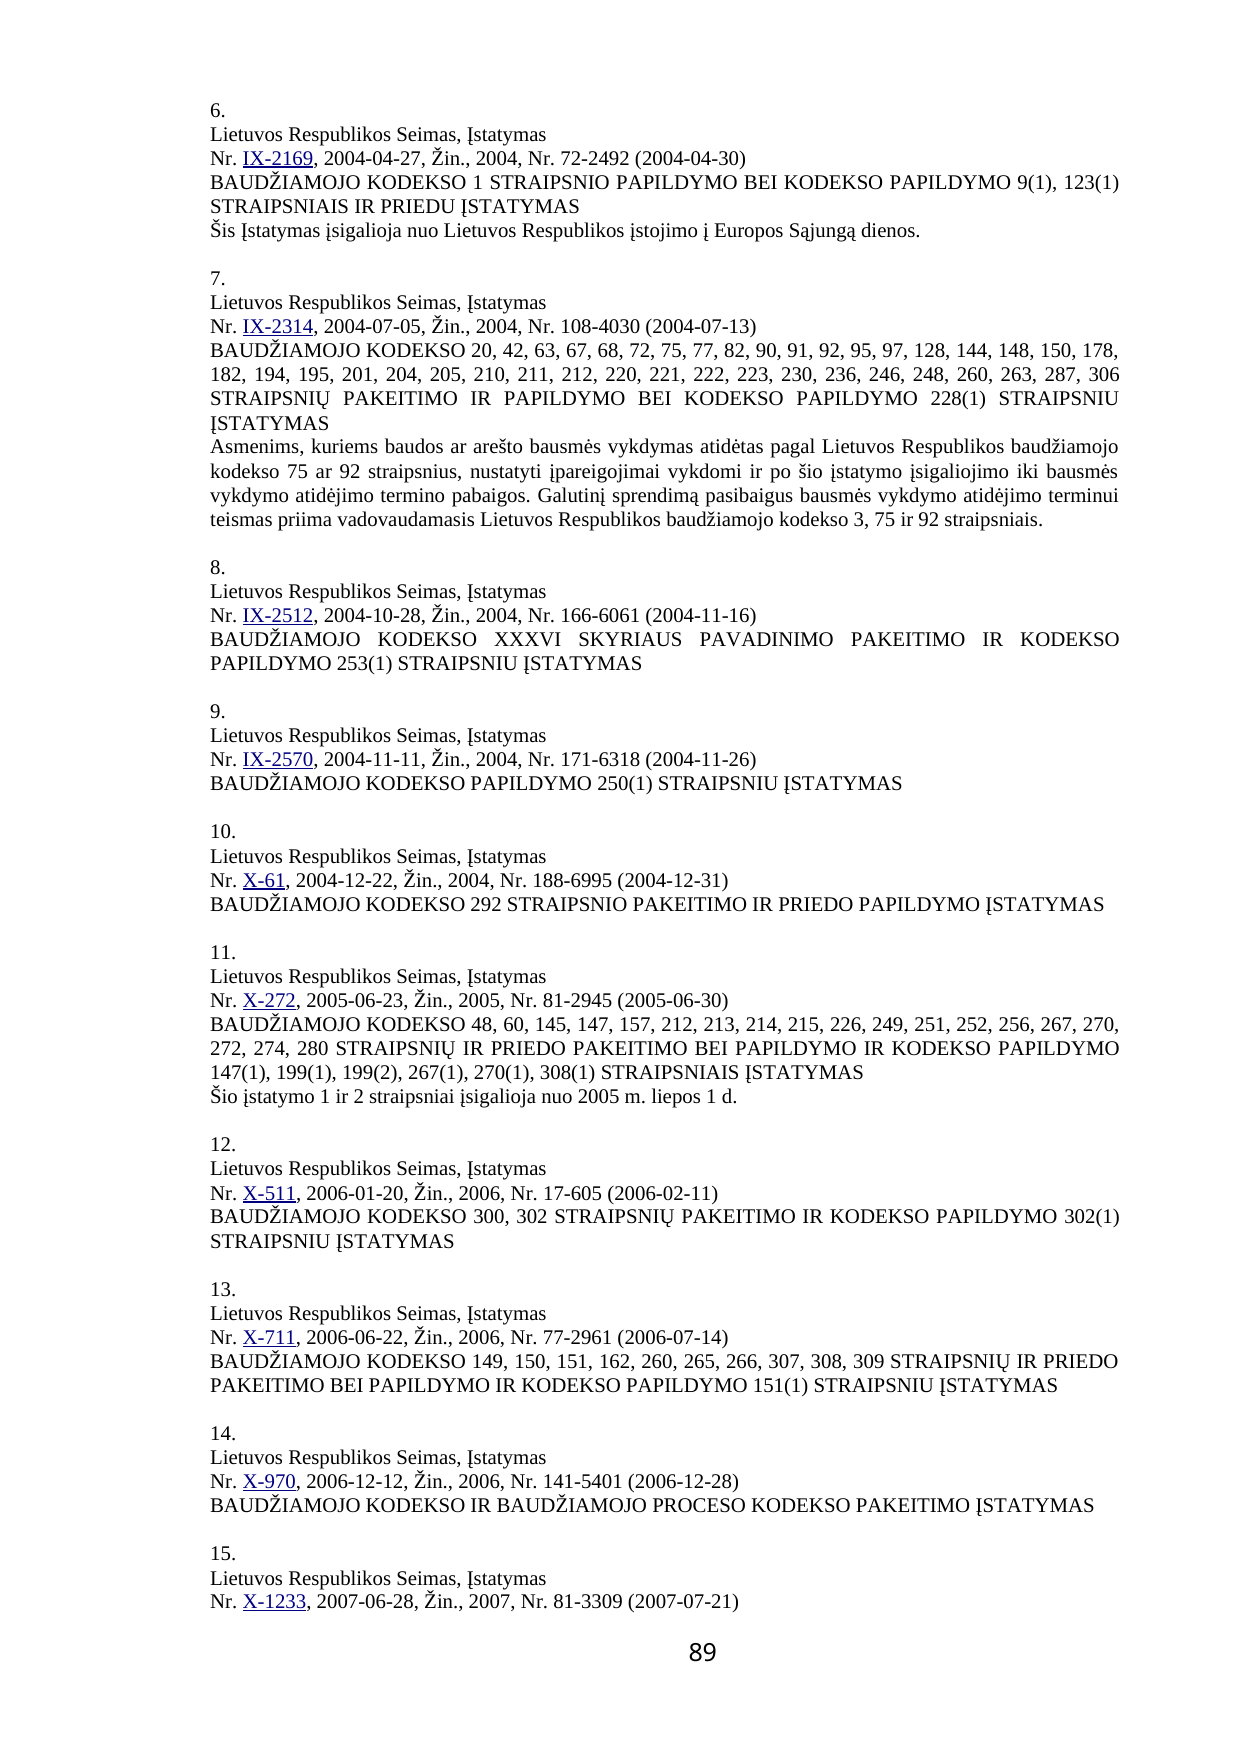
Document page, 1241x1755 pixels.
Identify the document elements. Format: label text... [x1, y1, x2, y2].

text Lietuvos Respublikos Seimas, Įstatymas [210, 122, 1120, 146]
text 9. [210, 699, 1120, 723]
text 11. [210, 940, 1120, 964]
text 10. [210, 819, 1120, 843]
text 12. [210, 1132, 1120, 1156]
text BAUDŽIAMOJO KODEKSO 20, 42, 63, 67, 68, 72, 75, 77, 82, 90, 91, 92, 95, 97, 128, 144, 148, 150, 178, 182, 194, 195, 201, 204, 205, 210, 211, 212, 220, 221, 222, 223, 230, 236, 246, 248, 260, 263, 287, 306 STRAIPSNIŲ PAKEITIMO IR PAPILDYMO BEI KODEKSO PAPILDYMO 228(1) STRAIPSNIU ĮSTATYMAS [210, 338, 1120, 434]
text 6. [210, 98, 1120, 122]
text Nr. X-970, 2006-12-12, Žin., 2006, Nr. 141-5401 (2006-12-28) [210, 1469, 1120, 1493]
text Lietuvos Respublikos Seimas, Įstatymas [210, 843, 1120, 868]
text Lietuvos Respublikos Seimas, Įstatymas [210, 1565, 1120, 1589]
text Nr. X-511, 2006-01-20, Žin., 2006, Nr. 17-605 (2006-02-11) [210, 1180, 1120, 1204]
text Lietuvos Respublikos Seimas, Įstatymas [210, 290, 1120, 314]
text Asmenims, kuriems baudos ar arešto bausmės vykdymas atidėtas pagal Lietuvos Respublikos baudžiamojo kodekso 75 ar 92 straipsnius, nustatyti įpareigojimai vykdomi ir po šio įstatymo įsigaliojimo iki bausmės vykdymo atidėjimo termino pabaigos. Galutinį sprendimą pasibaigus bausmės vykdymo atidėjimo terminui teismas priima vadovaudamasis Lietuvos Respublikos baudžiamojo kodekso 3, 75 ir 92 straipsniais. [210, 434, 1120, 531]
text 14. [210, 1421, 1120, 1445]
text Lietuvos Respublikos Seimas, Įstatymas [210, 1301, 1120, 1325]
text 8. [210, 555, 1120, 579]
text 7. [210, 266, 1120, 290]
text BAUDŽIAMOJO KODEKSO PAPILDYMO 250(1) STRAIPSNIU ĮSTATYMAS [210, 771, 1120, 795]
text Lietuvos Respublikos Seimas, Įstatymas [210, 579, 1120, 603]
text Nr. X-1233, 2007-06-28, Žin., 2007, Nr. 81-3309 (2007-07-21) [210, 1589, 1120, 1613]
text Nr. X-272, 2005-06-23, Žin., 2005, Nr. 81-2945 (2005-06-30) [210, 988, 1120, 1012]
text BAUDŽIAMOJO KODEKSO 292 STRAIPSNIO PAKEITIMO IR PRIEDO PAPILDYMO ĮSTATYMAS [210, 892, 1120, 916]
text BAUDŽIAMOJO KODEKSO 1 STRAIPSNIO PAPILDYMO BEI KODEKSO PAPILDYMO 9(1), 123(1) STRAIPSNIAIS IR PRIEDU ĮSTATYMAS [210, 170, 1120, 218]
text Nr. IX-2570, 2004-11-11, Žin., 2004, Nr. 171-6318 (2004-11-26) [210, 747, 1120, 771]
text Lietuvos Respublikos Seimas, Įstatymas [210, 964, 1120, 988]
text BAUDŽIAMOJO KODEKSO XXXVI SKYRIAUS PAVADINIMO PAKEITIMO IR KODEKSO PAPILDYMO 253(1) STRAIPSNIU ĮSTATYMAS [210, 627, 1120, 675]
text BAUDŽIAMOJO KODEKSO 300, 302 STRAIPSNIŲ PAKEITIMO IR KODEKSO PAPILDYMO 302(1) STRAIPSNIU ĮSTATYMAS [210, 1204, 1120, 1253]
text 13. [210, 1277, 1120, 1301]
text Šis Įstatymas įsigalioja nuo Lietuvos Respublikos įstojimo į Europos Sąjungą dienos. [210, 218, 1120, 242]
text BAUDŽIAMOJO KODEKSO 149, 150, 151, 162, 260, 265, 266, 307, 308, 309 STRAIPSNIŲ IR PRIEDO PAKEITIMO BEI PAPILDYMO IR KODEKSO PAPILDYMO 151(1) STRAIPSNIU ĮSTATYMAS [210, 1349, 1120, 1397]
text Nr. IX-2314, 2004-07-05, Žin., 2004, Nr. 108-4030 (2004-07-13) [210, 314, 1120, 338]
text BAUDŽIAMOJO KODEKSO IR BAUDŽIAMOJO PROCESO KODEKSO PAKEITIMO ĮSTATYMAS [210, 1493, 1120, 1517]
text Nr. X-61, 2004-12-22, Žin., 2004, Nr. 188-6995 (2004-12-31) [210, 868, 1120, 892]
text 15. [210, 1541, 1120, 1565]
text Lietuvos Respublikos Seimas, Įstatymas [210, 723, 1120, 747]
text Šio įstatymo 1 ir 2 straipsniai įsigalioja nuo 2005 m. liepos 1 d. [210, 1084, 1120, 1108]
text Nr. IX-2169, 2004-04-27, Žin., 2004, Nr. 72-2492 (2004-04-30) [210, 146, 1120, 170]
text Nr. X-711, 2006-06-22, Žin., 2006, Nr. 77-2961 (2006-07-14) [210, 1325, 1120, 1349]
text Nr. IX-2512, 2004-10-28, Žin., 2004, Nr. 166-6061 (2004-11-16) [210, 603, 1120, 627]
text BAUDŽIAMOJO KODEKSO 48, 60, 145, 147, 157, 212, 213, 214, 215, 226, 249, 251, 252, 256, 267, 270, 272, 274, 280 STRAIPSNIŲ IR PRIEDO PAKEITIMO BEI PAPILDYMO IR KODEKSO PAPILDYMO 147(1), 199(1), 199(2), 267(1), 270(1), 308(1) STRAIPSNIAIS ĮSTATYMAS [210, 1012, 1120, 1084]
text Lietuvos Respublikos Seimas, Įstatymas [210, 1156, 1120, 1180]
text Lietuvos Respublikos Seimas, Įstatymas [210, 1445, 1120, 1469]
